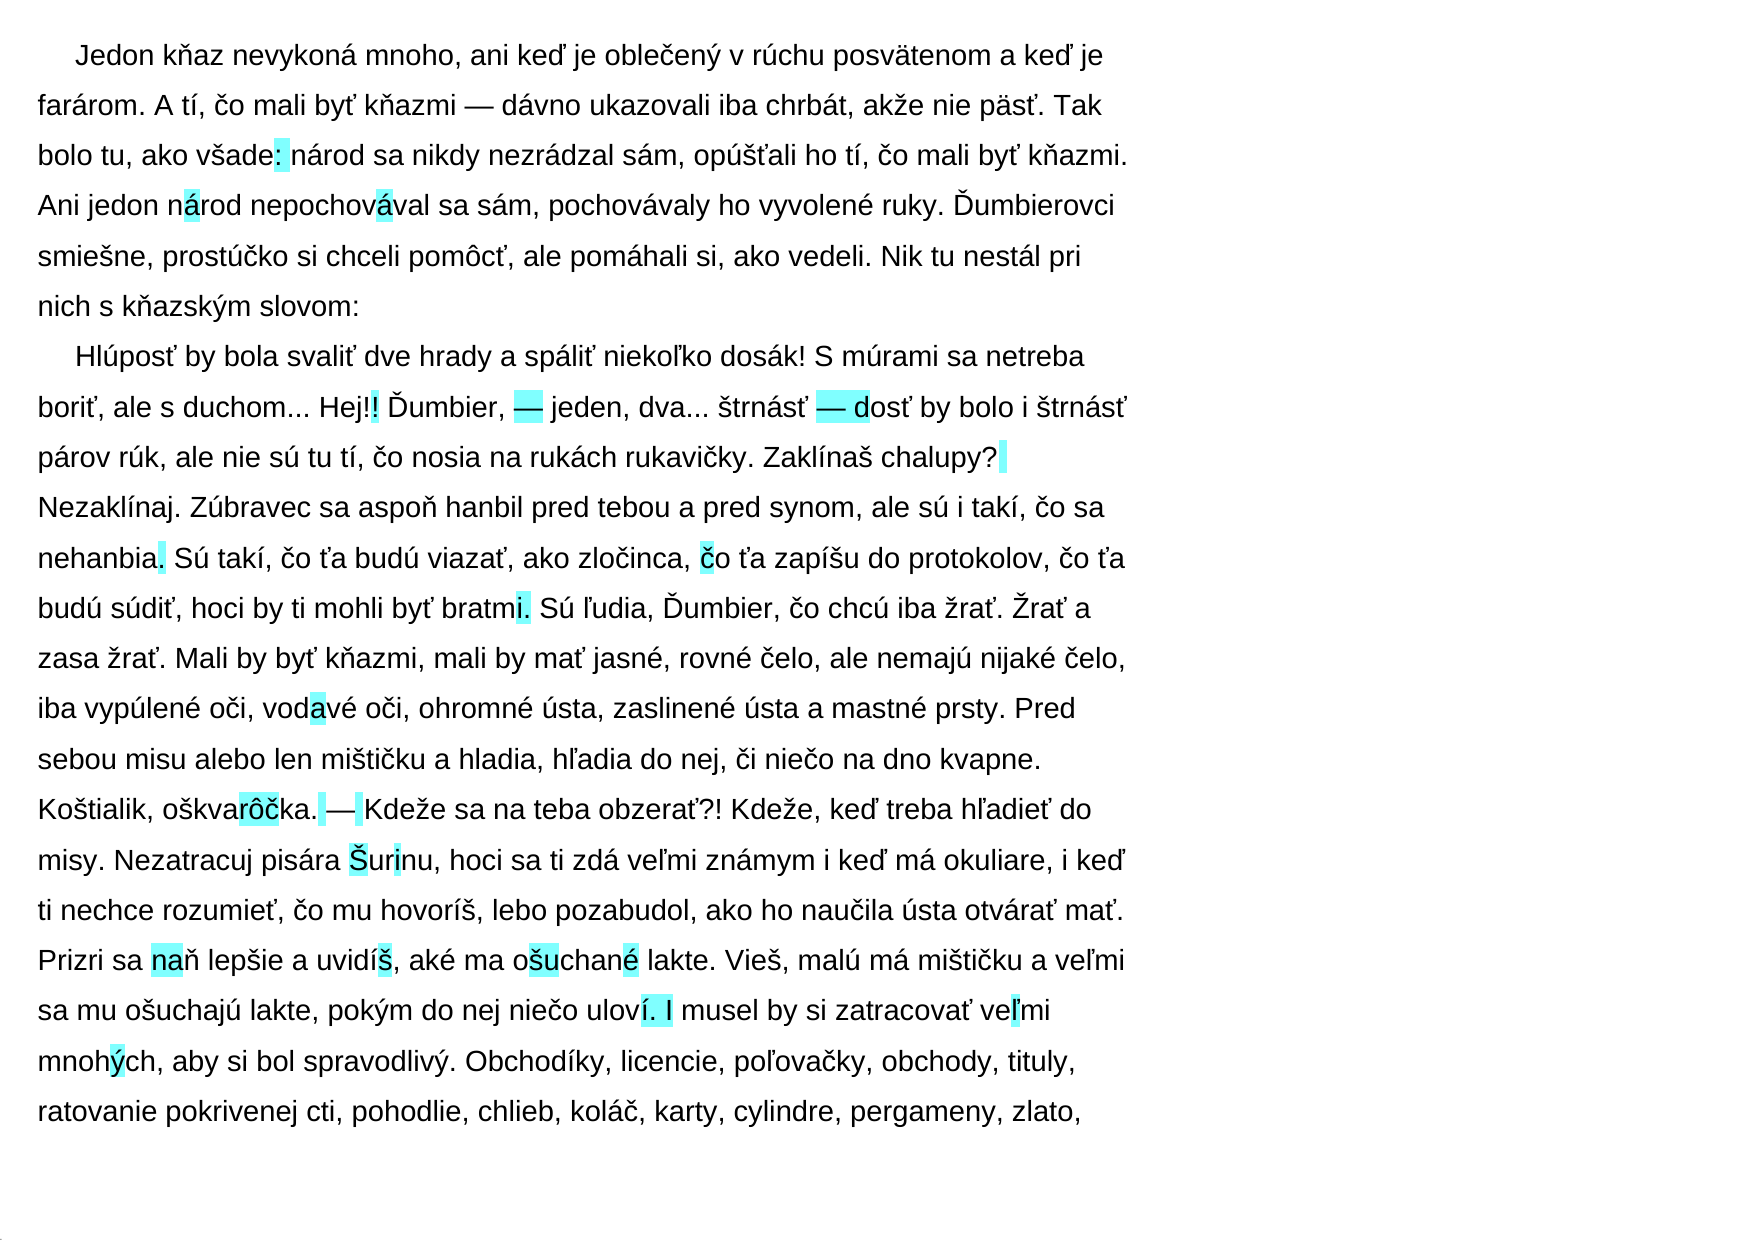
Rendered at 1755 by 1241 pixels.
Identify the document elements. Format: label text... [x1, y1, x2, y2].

text Jedon kňaz nevykoná mnoho, ani keď je oblečený v rúchu posvätenom a keď je farárom. A tí, čo mali byť kňazmi — dávno ukazovali iba chrbát, akže nie päsť. Tak bolo tu, ako všade: národ sa nikdy nezrádzal sám, opúšťali ho tí, čo mali byť kňazmi. Ani jedon národ nepochovával sa sám, pochovávaly ho vyvolené ruky. Ďumbierovci smiešne, prostúčko si chceli pomôcť, ale pomáhali si, ako vedeli. Nik tu nestál pri nich s kňazským slovom: [37, 37, 1130, 323]
text Hlúposť by bola svaliť dve hrady a spáliť niekoľko dosák! S múrami sa netreba boriť, ale s duchom... Hej!! Ďumbier, — jeden, dva... štrnásť — dosť by bolo i štrnásť párov rúk, ale nie sú tu tí, čo nosia na rukách rukavičky. Zaklínaš chalupy? Nezaklínaj. Zúbravec sa aspoň hanbil pred tebou a pred synom, ale sú i takí, čo sa nehanbia. Sú takí, čo ťa budú viazať, ako zločinca, čo ťa zapíšu do protokolov, čo ťa budú súdiť, hoci by ti mohli byť bratmi. Sú ľudia, Ďumbier, čo chcú iba žrať. Žrať a zasa žrať. Mali by byť kňazmi, mali by mať jasné, rovné čelo, ale nemajú nijaké čelo, iba vypúlené oči, vodavé oči, ohromné ústa, zaslinené ústa a mastné prsty. Pred sebou misu alebo len mištičku a hladia, hľadia do nej, či niečo na dno kvapne. Koštialik, oškvarôčka. — Kdeže sa na teba obzerať?! Kdeže, keď treba hľadieť do misy. Nezatracuj pisára Šurinu, hoci sa ti zdá veľmi známym i keď má okuliare, i keď ti nechce rozumieť, čo mu hovoríš, lebo pozabudol, ako ho naučila ústa otvárať mať. Prizri sa naň lepšie a uvidíš, aké ma ošuchané lakte. Vieš, malú má mištičku a veľmi sa mu ošuchajú lakte, pokým do nej niečo uloví. I musel by si zatracovať veľmi mnohých, aby si bol spravodlivý. Obchodíky, licencie, poľovačky, obchody, tituly, ratovanie pokrivenej cti, pohodlie, chlieb, koláč, karty, cylindre, pergameny, zlato, [37, 339, 1130, 1128]
